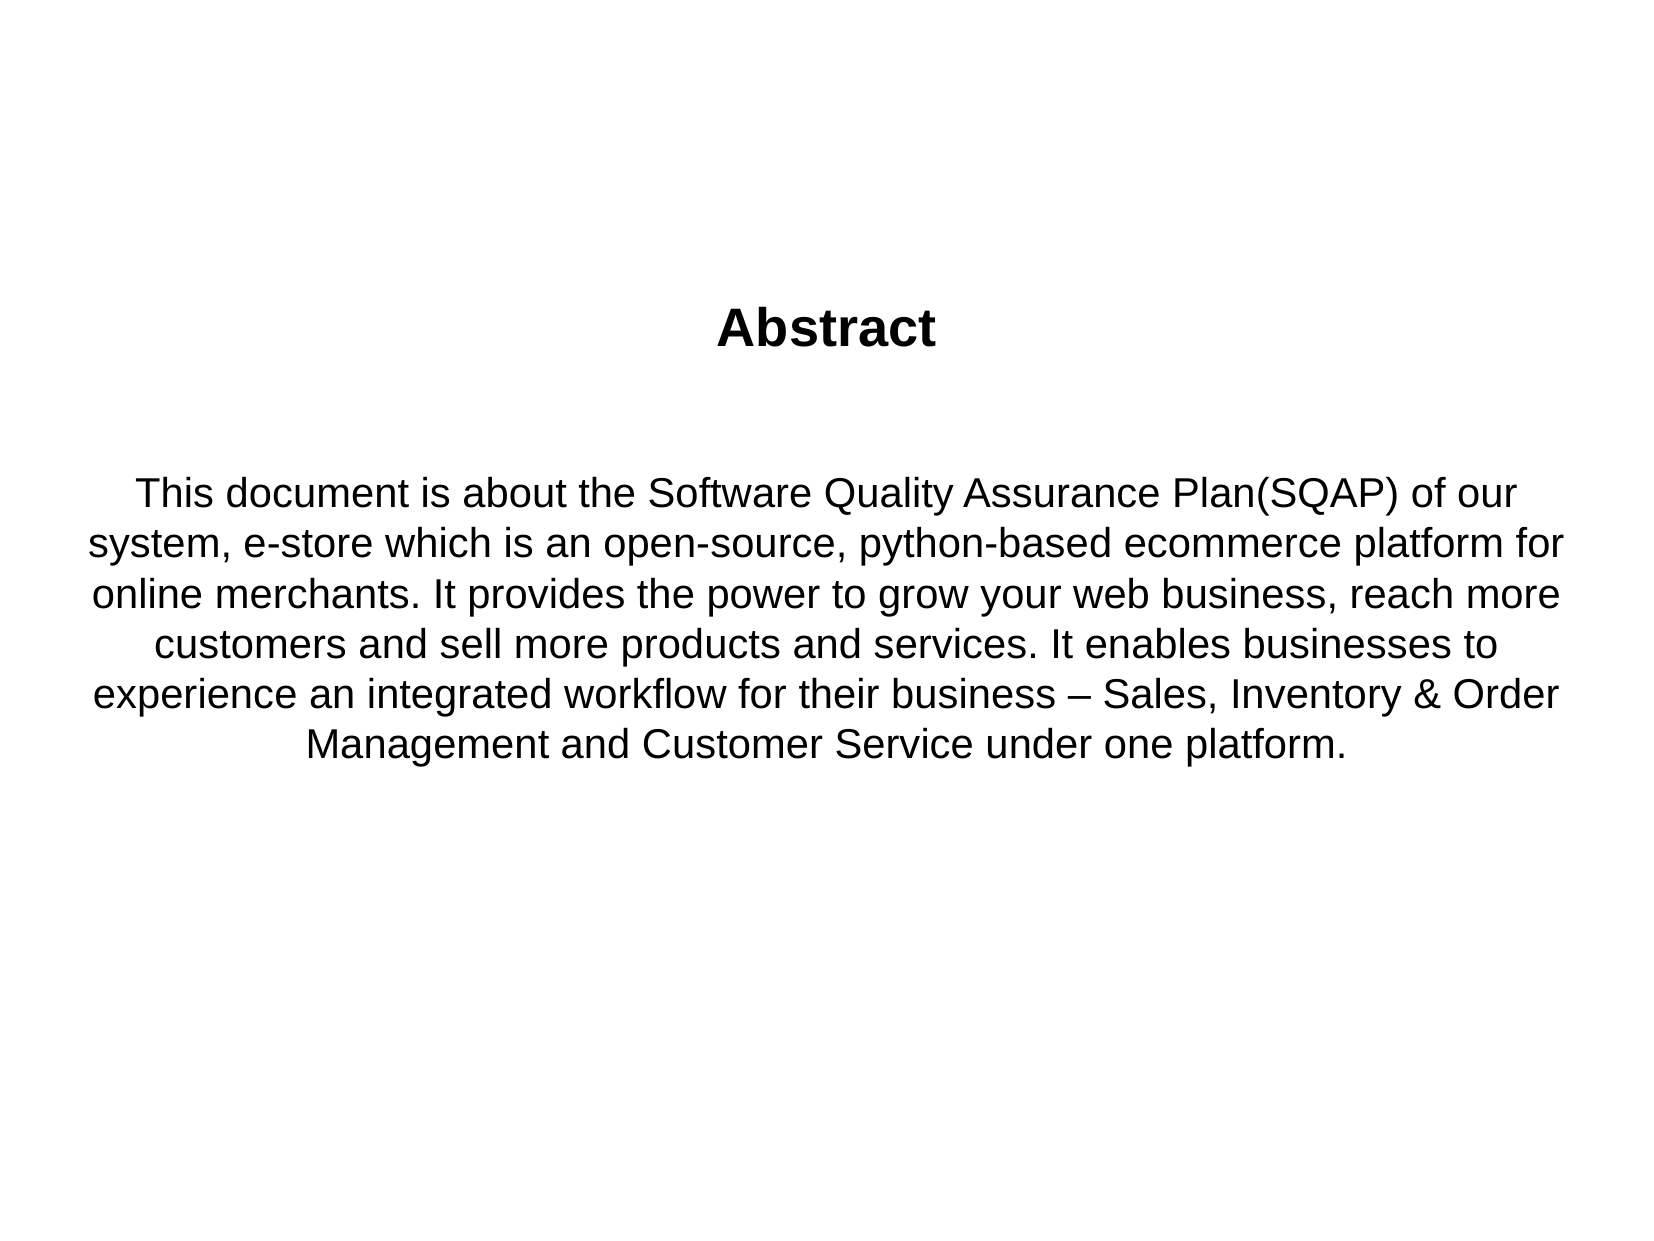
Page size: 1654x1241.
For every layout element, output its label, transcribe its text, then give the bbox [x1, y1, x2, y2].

subtitle Abstract This document is about the Software Quality Assurance Plan(SQAP) of our system, e-store which is an open-source, python-based ecommerce platform for online merchants. It provides the power to grow your web business, reach more customers and sell more products and services. It enables businesses to experience an integrated workflow for their business – Sales, Inventory & Order Management and Customer Service under one platform. [82, 49, 1571, 1010]
